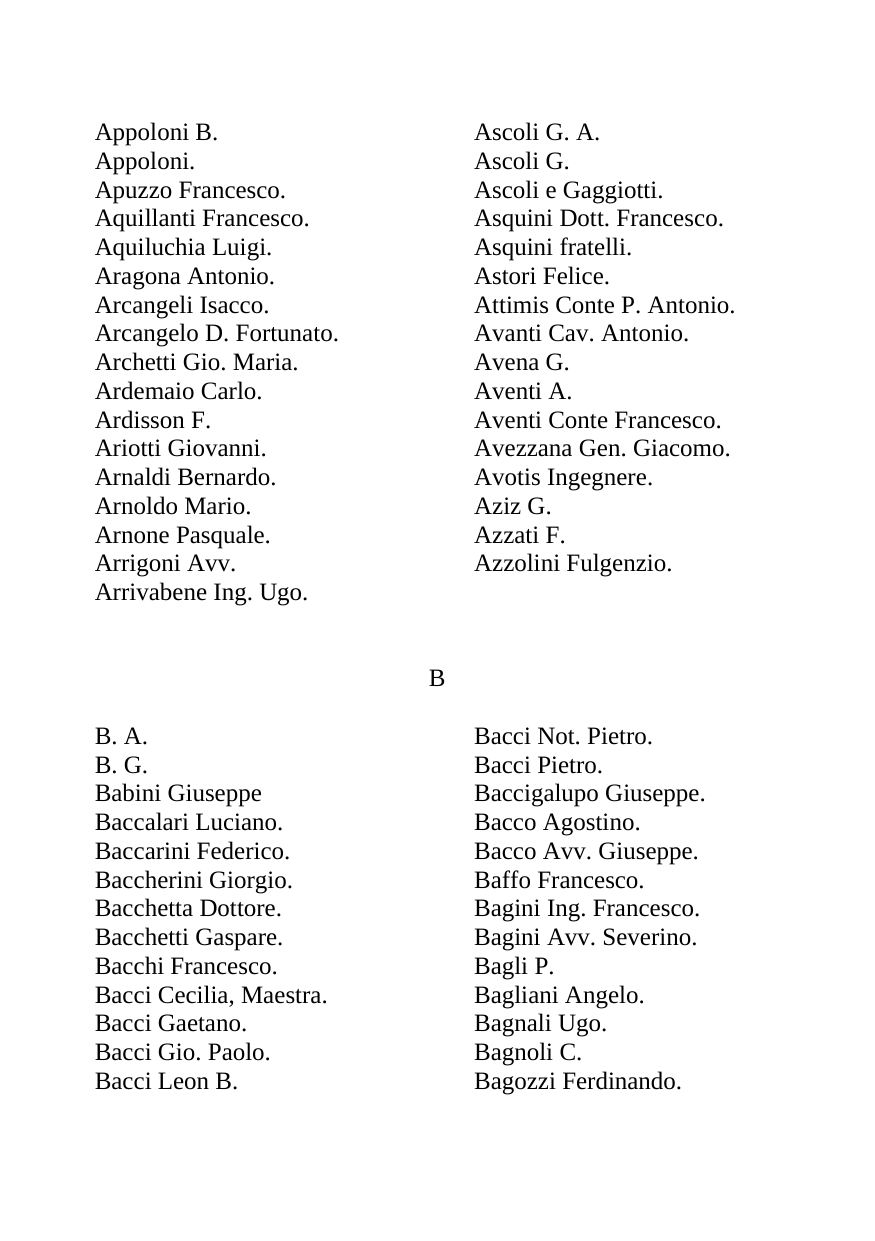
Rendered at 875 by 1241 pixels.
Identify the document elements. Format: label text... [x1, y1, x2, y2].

text Arnaldi Bernardo. [94, 462, 400, 491]
text Attimis Conte P. Antonio. [474, 290, 779, 318]
text Bagli P. [474, 951, 779, 980]
text Bacci Not. Pietro. [474, 721, 779, 750]
text Babini Giuseppe [94, 778, 400, 807]
text Azzolini Fulgenzio. [474, 548, 779, 577]
text Baffo Francesco. [474, 865, 779, 893]
text Bacci Cecilia, Maestra. [94, 980, 400, 1008]
text Ascoli e Gaggiotti. [474, 175, 779, 203]
text Appoloni B. [94, 117, 400, 146]
text Aziz G. [474, 491, 779, 520]
text Bagini Avv. Severino. [474, 922, 779, 951]
text Azzati F. [474, 520, 779, 548]
text B. G. [94, 750, 400, 778]
text Asquini Dott. Francesco. [474, 203, 779, 232]
text Baccigalupo Giuseppe. [474, 778, 779, 807]
text Apuzzo Francesco. [94, 175, 400, 203]
text Avanti Cav. Antonio. [474, 318, 779, 347]
text Bacci Pietro. [474, 750, 779, 778]
text Bagnoli C. [474, 1037, 779, 1066]
text Ardisson F. [94, 405, 400, 433]
text Avezzana Gen. Giacomo. [474, 433, 779, 462]
text Bacchi Francesco. [94, 951, 400, 980]
text Bagliani Angelo. [474, 980, 779, 1008]
text Aragona Antonio. [94, 261, 400, 290]
text Arnoldo Mario. [94, 491, 400, 520]
text Bagozzi Ferdinando. [474, 1066, 779, 1095]
text Bacco Agostino. [474, 807, 779, 836]
text Ardemaio Carlo. [94, 376, 400, 405]
text Bacco Avv. Giuseppe. [474, 836, 779, 865]
text B [94, 663, 779, 692]
text Bagini Ing. Francesco. [474, 893, 779, 922]
text Ariotti Giovanni. [94, 433, 400, 462]
text Bacchetta Dottore. [94, 893, 400, 922]
text Baccarini Federico. [94, 836, 400, 865]
text Aquillanti Francesco. [94, 203, 400, 232]
text Arnone Pasquale. [94, 520, 400, 548]
text Arcangelo D. Fortunato. [94, 318, 400, 347]
text B. A. [94, 721, 400, 750]
text Bagnali Ugo. [474, 1008, 779, 1037]
text Bacci Leon B. [94, 1066, 400, 1095]
text Arrigoni Avv. [94, 548, 400, 577]
text Ascoli G. A. [474, 117, 779, 146]
text Bacci Gaetano. [94, 1008, 400, 1037]
text Arrivabene Ing. Ugo. [94, 577, 400, 606]
text Avotis Ingegnere. [474, 462, 779, 491]
text Aventi A. [474, 376, 779, 405]
text Ascoli G. [474, 146, 779, 175]
text Bacchetti Gaspare. [94, 922, 400, 951]
text Avena G. [474, 347, 779, 376]
text Baccalari Luciano. [94, 807, 400, 836]
text Aquiluchia Luigi. [94, 232, 400, 261]
text Baccherini Giorgio. [94, 865, 400, 893]
text Bacci Gio. Paolo. [94, 1037, 400, 1066]
text Arcangeli Isacco. [94, 290, 400, 318]
text Aventi Conte Francesco. [474, 405, 779, 433]
text Astori Felice. [474, 261, 779, 290]
text Asquini fratelli. [474, 232, 779, 261]
text Appoloni. [94, 146, 400, 175]
text Archetti Gio. Maria. [94, 347, 400, 376]
